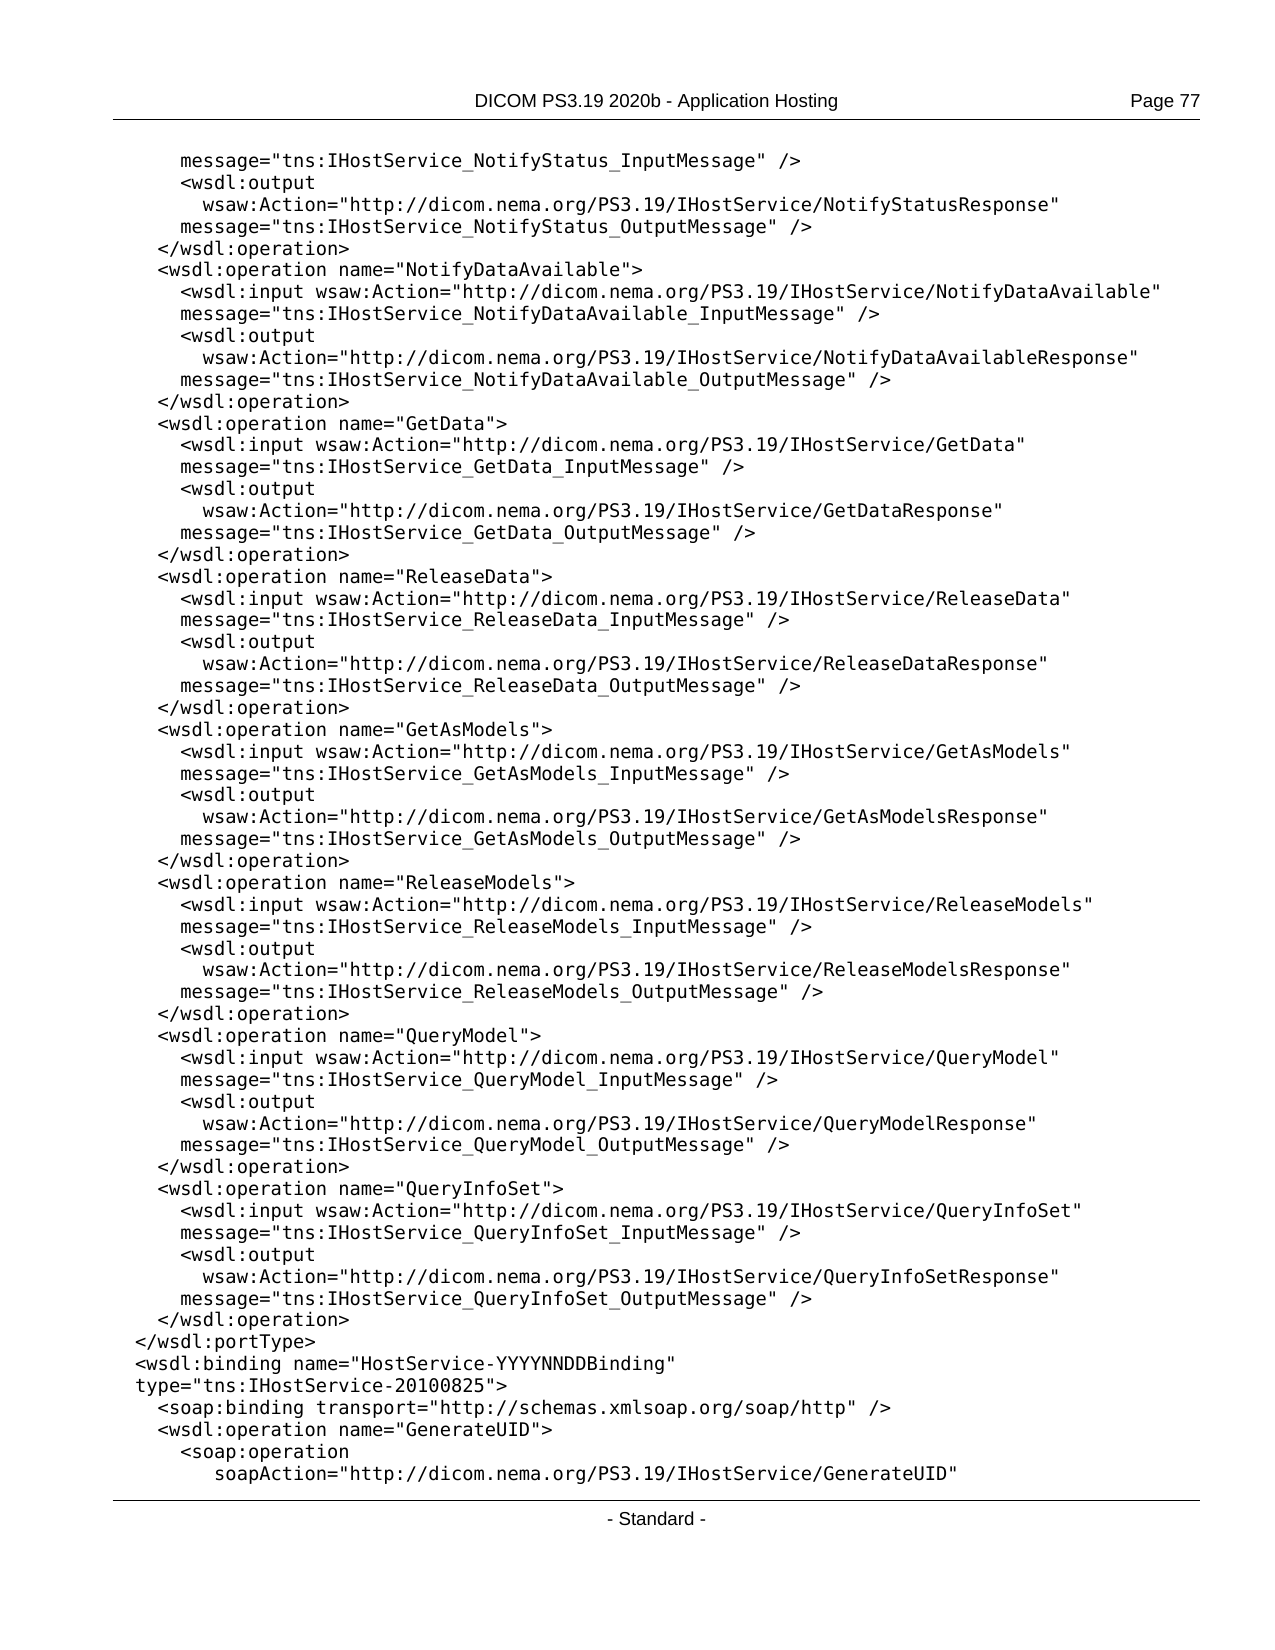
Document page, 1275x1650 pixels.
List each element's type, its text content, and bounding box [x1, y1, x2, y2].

text message="tns:IHostService_NotifyStatus_InputMessage" /> <wsdl:output wsaw:Action="http://dicom.nema.org/PS3.19/IHostService/NotifyStatusResponse" message="tns:IHostService_NotifyStatus_OutputMessage" /> </wsdl:operation> <wsdl:operation name="NotifyDataAvailable"> <wsdl:input wsaw:Action="http://dicom.nema.org/PS3.19/IHostService/NotifyDataAvailable" message="tns:IHostService_NotifyDataAvailable_InputMessage" /> <wsdl:output wsaw:Action="http://dicom.nema.org/PS3.19/IHostService/NotifyDataAvailableResponse" message="tns:IHostService_NotifyDataAvailable_OutputMessage" /> </wsdl:operation> <wsdl:operation name="GetData"> <wsdl:input wsaw:Action="http://dicom.nema.org/PS3.19/IHostService/GetData" message="tns:IHostService_GetData_InputMessage" /> <wsdl:output wsaw:Action="http://dicom.nema.org/PS3.19/IHostService/GetDataResponse" message="tns:IHostService_GetData_OutputMessage" /> </wsdl:operation> <wsdl:operation name="ReleaseData"> <wsdl:input wsaw:Action="http://dicom.nema.org/PS3.19/IHostService/ReleaseData" message="tns:IHostService_ReleaseData_InputMessage" /> <wsdl:output wsaw:Action="http://dicom.nema.org/PS3.19/IHostService/ReleaseDataResponse" message="tns:IHostService_ReleaseData_OutputMessage" /> </wsdl:operation> <wsdl:operation name="GetAsModels"> <wsdl:input wsaw:Action="http://dicom.nema.org/PS3.19/IHostService/GetAsModels" message="tns:IHostService_GetAsModels_InputMessage" /> <wsdl:output wsaw:Action="http://dicom.nema.org/PS3.19/IHostService/GetAsModelsResponse" message="tns:IHostService_GetAsModels_OutputMessage" /> </wsdl:operation> <wsdl:operation name="ReleaseModels"> <wsdl:input wsaw:Action="http://dicom.nema.org/PS3.19/IHostService/ReleaseModels" message="tns:IHostService_ReleaseModels_InputMessage" /> <wsdl:output wsaw:Action="http://dicom.nema.org/PS3.19/IHostService/ReleaseModelsResponse" message="tns:IHostService_ReleaseModels_OutputMessage" /> </wsdl:operation> <wsdl:operation name="QueryModel"> <wsdl:input wsaw:Action="http://dicom.nema.org/PS3.19/IHostService/QueryModel" message="tns:IHostService_QueryModel_InputMessage" /> <wsdl:output wsaw:Action="http://dicom.nema.org/PS3.19/IHostService/QueryModelResponse" message="tns:IHostService_QueryModel_OutputMessage" /> </wsdl:operation> <wsdl:operation name="QueryInfoSet"> <wsdl:input wsaw:Action="http://dicom.nema.org/PS3.19/IHostService/QueryInfoSet" message="tns:IHostService_QueryInfoSet_InputMessage" /> <wsdl:output wsaw:Action="http://dicom.nema.org/PS3.19/IHostService/QueryInfoSetResponse" message="tns:IHostService_QueryInfoSet_OutputMessage" /> </wsdl:operation> </wsdl:portType> <wsdl:binding name="HostService-YYYYNNDDBinding" type="tns:IHostService-20100825"> <soap:binding transport="http://schemas.xmlsoap.org/soap/http" /> <wsdl:operation name="GenerateUID"> <soap:operation soapAction="http://dicom.nema.org/PS3.19/IHostService/GenerateUID" [112, 150, 1200, 1484]
